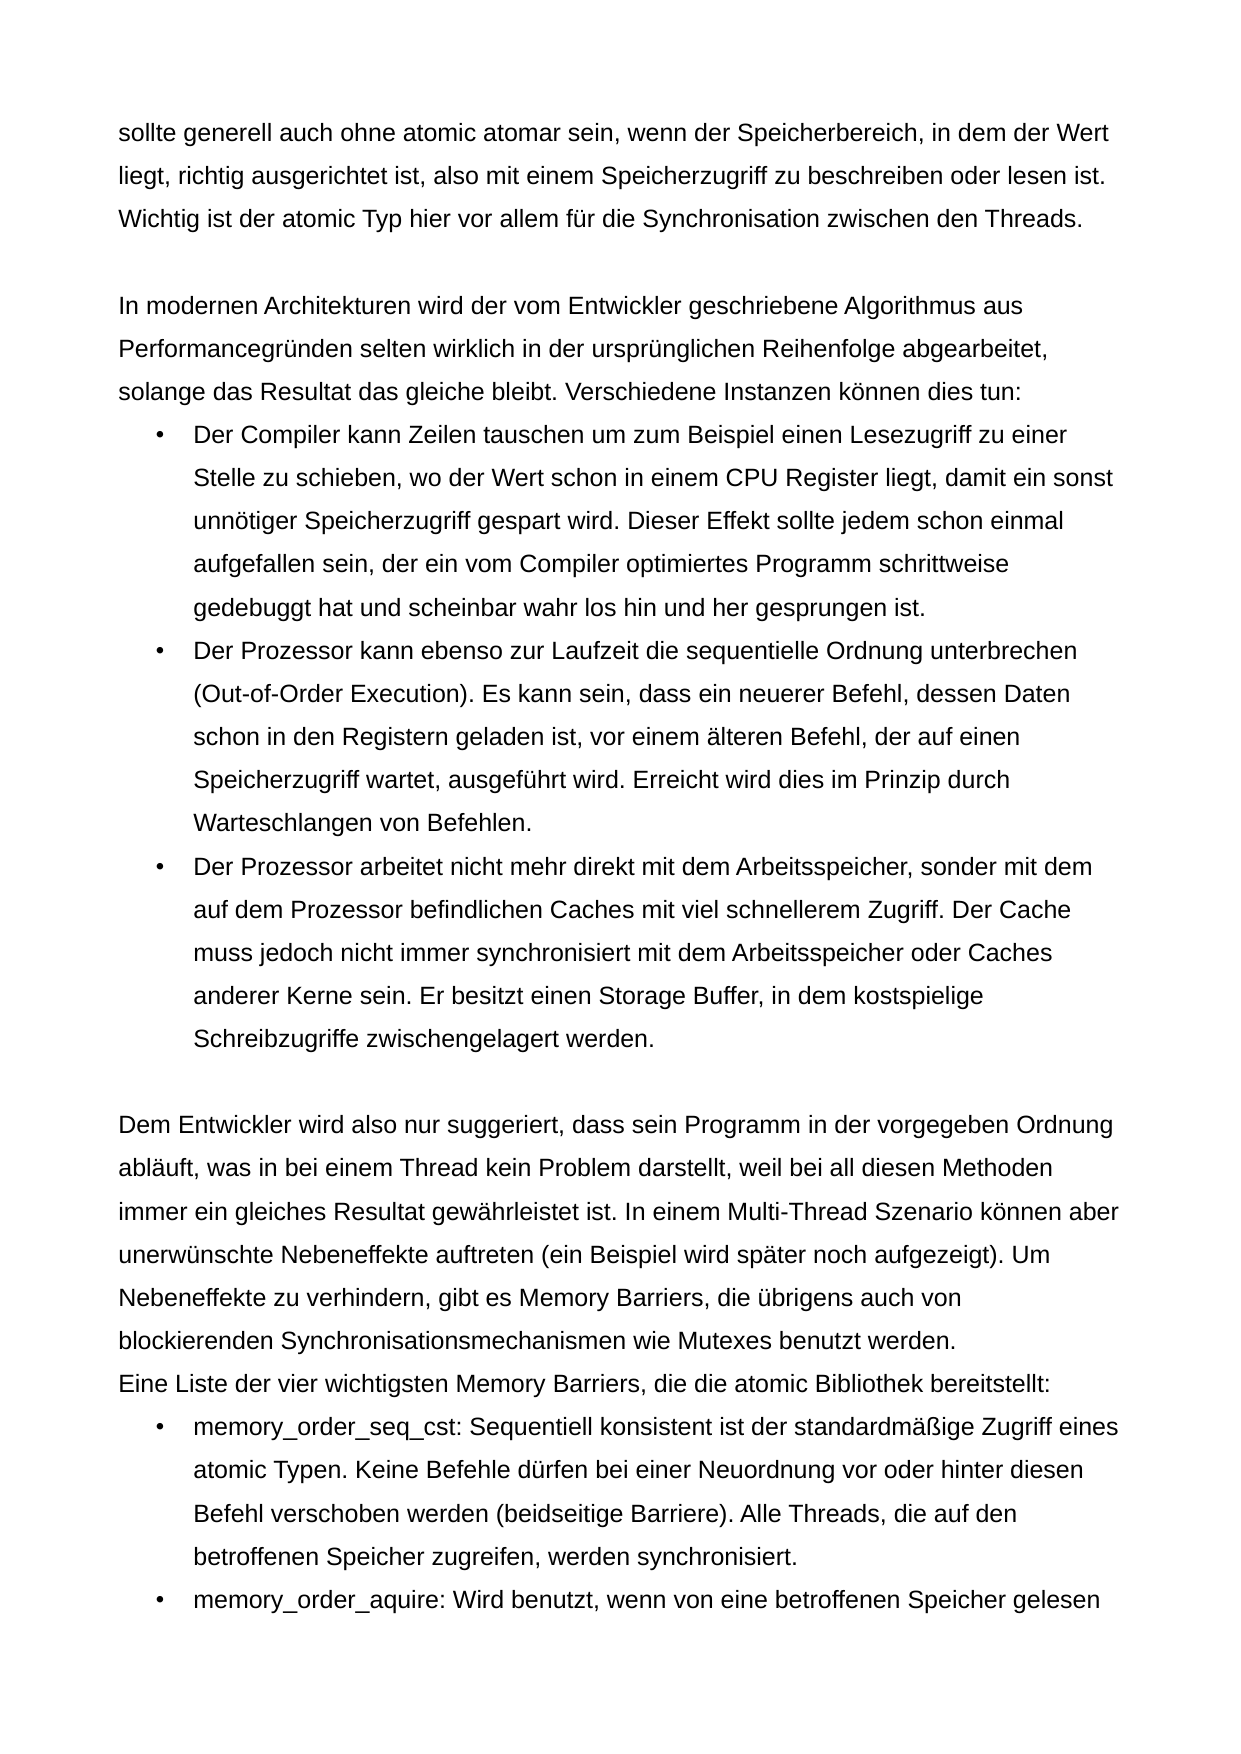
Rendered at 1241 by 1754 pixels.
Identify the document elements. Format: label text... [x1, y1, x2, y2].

text sollte generell auch ohne atomic atomar sein, wenn der Speicherbereich, in dem der Wert liegt, richtig ausgerichtet ist, also mit einem Speicherzugriff zu beschreiben oder lesen ist. [118, 118, 1122, 190]
text Dem Entwickler wird also nur suggeriert, dass sein Programm in der vorgegeben Ordnung abläuft, was in bei einem Thread kein Problem darstellt, weil bei all diesen Methoden immer ein gleiches Resultat gewährleistet ist. In einem Multi-Thread Szenario können aber unerwünschte Nebeneffekte auftreten (ein Beispiel wird später noch aufgezeigt). Um Nebeneffekte zu verhindern, gibt es Memory Barriers, die übrigens auch von blockierenden Synchronisationsmechanismen wie Mutexes benutzt werden. [118, 1110, 1122, 1355]
list memory_order_seq_cst: Sequentiell konsistent ist der standardmäßige Zugriff eines atomic Typen. Keine Befehle dürfen bei einer Neuordnung vor oder hinter diesen Befehl verschoben werden (beidseitige Barriere). Alle Threads, die auf den betroffenen Speicher zugreifen, werden synchronisiert. [156, 1412, 1122, 1570]
list memory_order_aquire: Wird benutzt, wenn von eine betroffenen Speicher gelesen [156, 1585, 1122, 1614]
list Der Prozessor arbeitet nicht mehr direkt mit dem Arbeitsspeicher, sonder mit dem auf dem Prozessor befindlichen Caches mit viel schnellerem Zugriff. Der Cache muss jedoch nicht immer synchronisiert mit dem Arbeitsspeicher oder Caches anderer Kerne sein. Er besitzt einen Storage Buffer, in dem kostspielige Schreibzugriffe zwischengelagert werden. [156, 851, 1122, 1053]
list Der Compiler kann Zeilen tauschen um zum Beispiel einen Lesezugriff zu einer Stelle zu schieben, wo der Wert schon in einem CPU Register liegt, damit ein sonst unnötiger Speicherzugriff gespart wird. Dieser Effekt sollte jedem schon einmal aufgefallen sein, der ein vom Compiler optimiertes Programm schrittweise gedebuggt hat und scheinbar wahr los hin und her gesprungen ist. [156, 420, 1122, 621]
list Der Prozessor kann ebenso zur Laufzeit die sequentielle Ordnung unterbrechen (Out-of-Order Execution). Es kann sein, dass ein neuerer Befehl, dessen Daten schon in den Registern geladen ist, vor einem älteren Befehl, der auf einen Speicherzugriff wartet, ausgeführt wird. Erreicht wird dies im Prinzip durch Warteschlangen von Befehlen. [156, 636, 1122, 837]
text In modernen Architekturen wird der vom Entwickler geschriebene Algorithmus aus Performancegründen selten wirklich in der ursprünglichen Reihenfolge abgearbeitet, solange das Resultat das gleiche bleibt. Verschiedene Instanzen können dies tun: [118, 291, 1122, 406]
text Eine Liste der vier wichtigsten Memory Barriers, die die atomic Bibliothek bereitstellt: [118, 1369, 1122, 1398]
text Wichtig ist der atomic Typ hier vor allem für die Synchronisation zwischen den Threads. [118, 204, 1122, 233]
